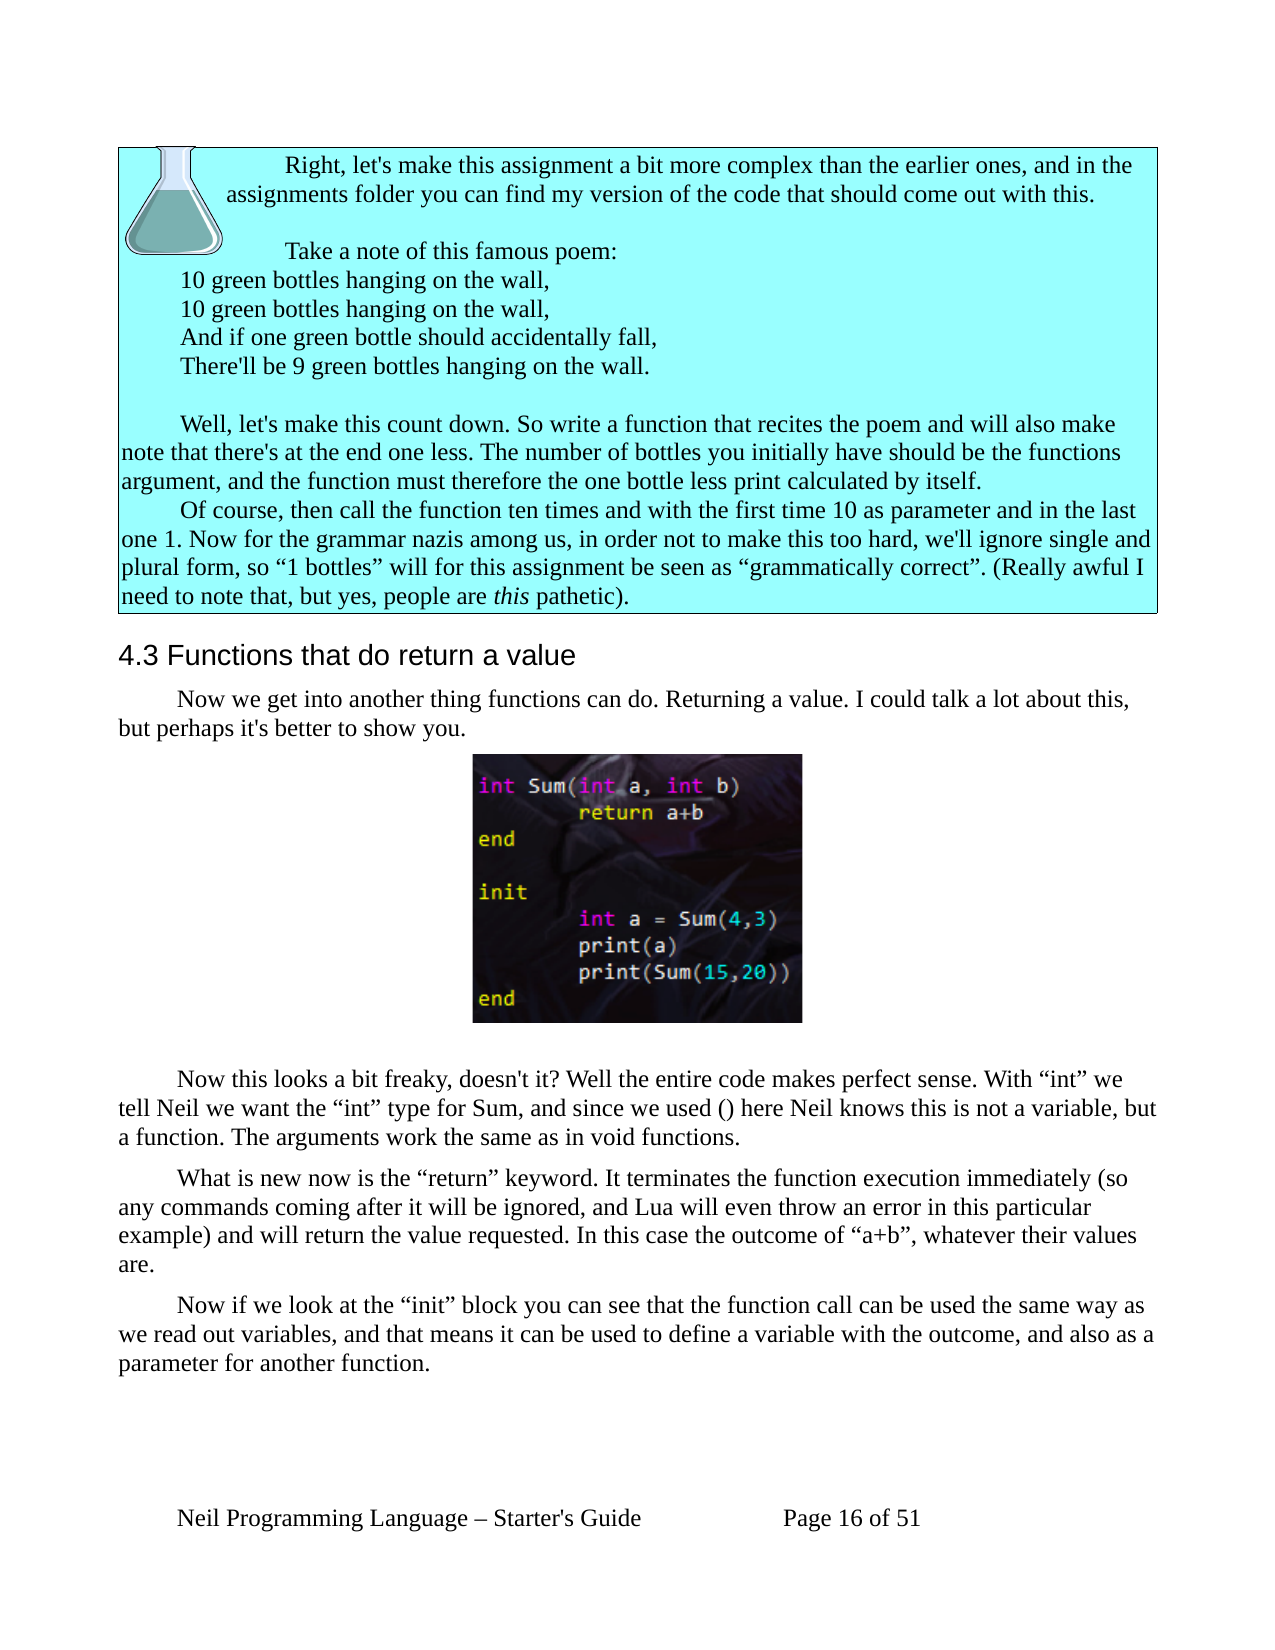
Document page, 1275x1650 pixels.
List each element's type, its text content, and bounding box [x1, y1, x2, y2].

text 10 green bottles hanging on the wall, [119, 262, 1157, 291]
text What is new now is the “return” keyword. It terminates the function execution immediately (so any commands coming after it will be ignored, and Lua will even throw an error in this particular example) and will return the value requested. In this case the outcome of “a+b”, whatever their values are. [118, 1163, 1157, 1278]
text And if one green bottle should accidentally fall, [119, 319, 1157, 348]
text Now we get into another thing functions can do. Returning a value. I could talk a lot about this, but perhaps it's better to show you. [118, 684, 1157, 742]
text 10 green bottles hanging on the wall, [119, 291, 1157, 319]
text Well, let's make this count down. So write a function that recites the poem and will also make note that there's at the end one less. The number of bottles you initially have should be the functions argument, and the function must therefore the one bottle less print calculated by itself. [119, 406, 1157, 492]
text There'll be 9 green bottles hanging on the wall. [119, 348, 1157, 406]
text Take a note of this famous poem: [119, 233, 1157, 262]
text Now this looks a bit freaky, doesn't it? Well the entire code makes perfect sense. With “int” we tell Neil we want the “int” type for Sum, and since we used () here Neil knows this is not a variable, but a function. The arguments work the same as in void functions. [118, 1064, 1157, 1150]
subtitle 4.3 Functions that do return a value [118, 638, 1157, 672]
text Of course, then call the function ten times and with the first time 10 as parameter and in the last one 1. Now for the grammar nazis among us, in order not to make this too hard, we'll ignore single and plural form, so “1 bottles” will for this assignment be seen as “grammatically correct”. (Really awful I need to note that, but yes, people are this pathetic). [119, 492, 1157, 613]
picture [125, 146, 223, 255]
text Right, let's make this assignment a bit more complex than the earlier ones, and in the assignments folder you can find my version of the code that should come out with this. [223, 148, 1157, 204]
text Now if we look at the “init” block you can see that the function call can be used the same way as we read out variables, and that means it can be used to define a variable with the outcome, and also as a parameter for another function. [118, 1290, 1157, 1377]
picture [472, 754, 803, 1023]
